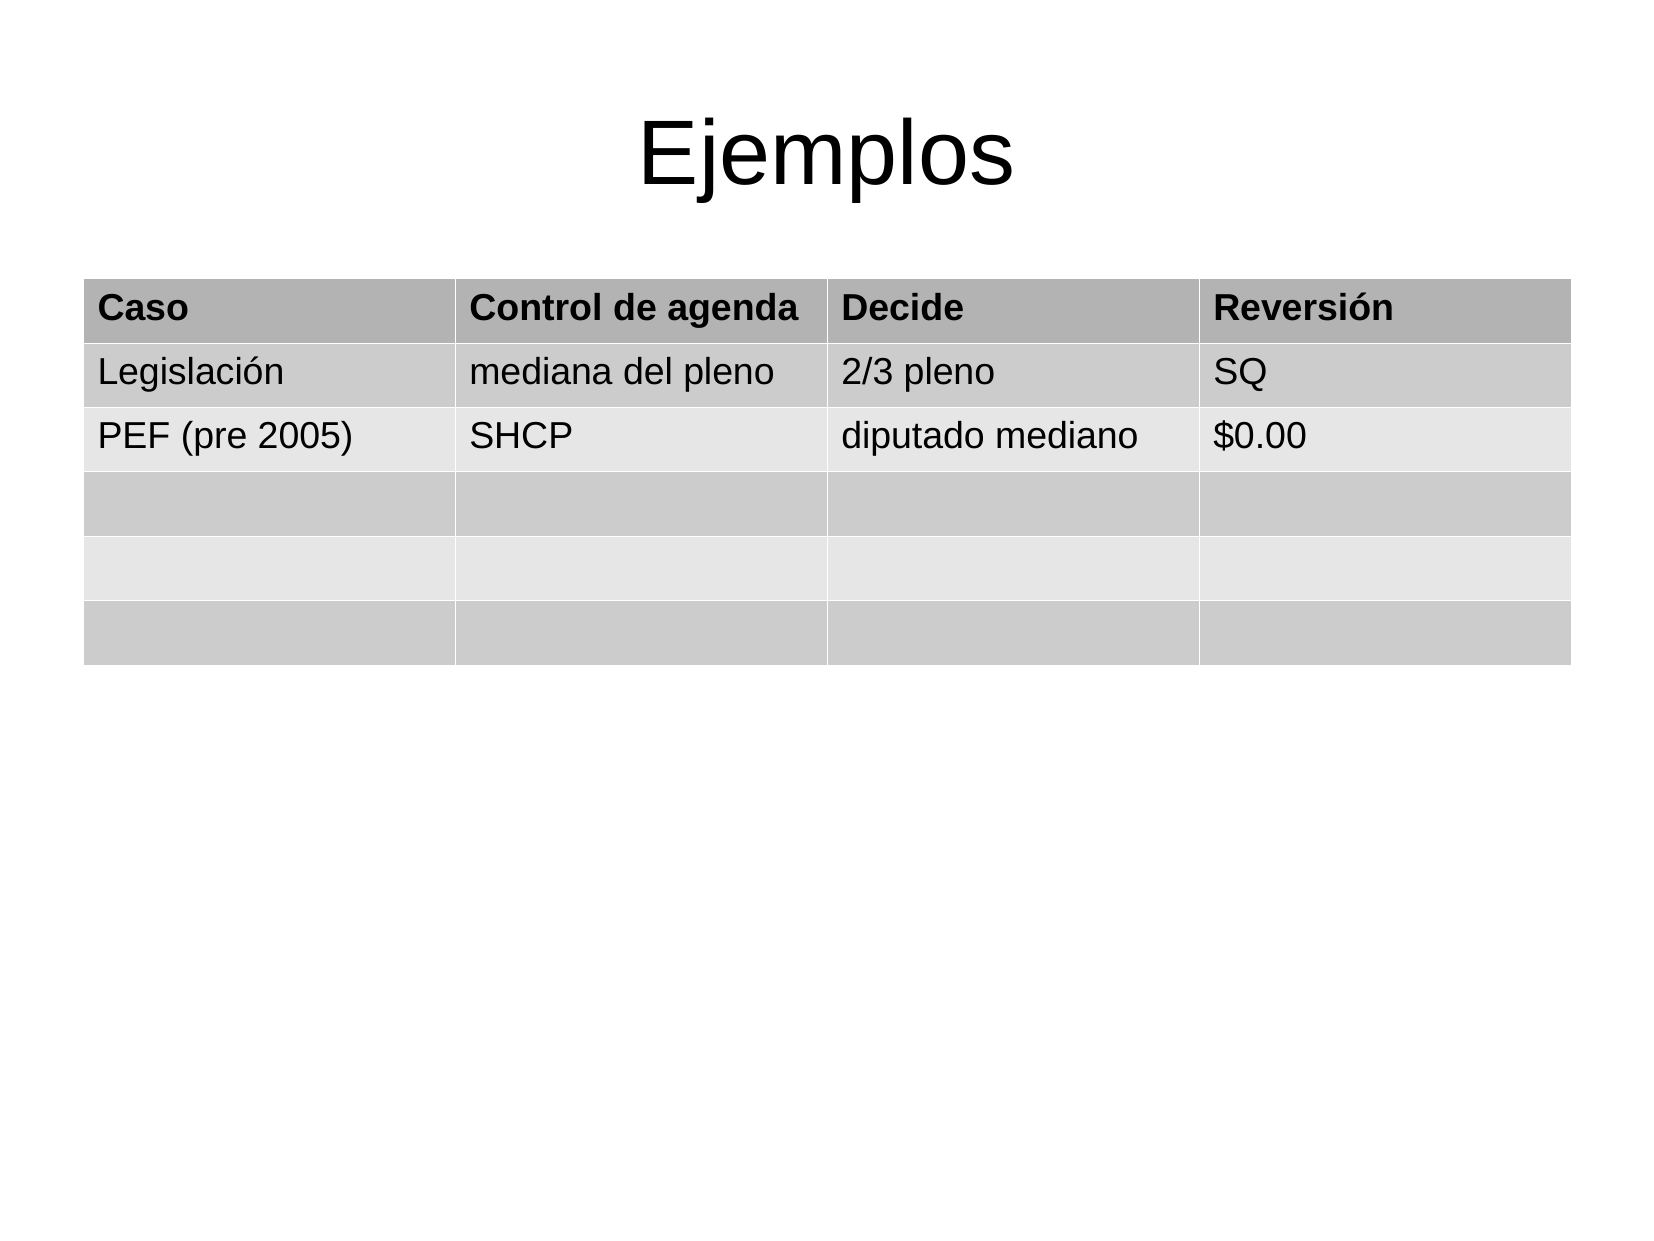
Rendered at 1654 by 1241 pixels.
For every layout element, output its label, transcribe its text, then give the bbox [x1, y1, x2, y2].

table_cell [456, 537, 827, 600]
table_cell mediana del pleno [456, 344, 827, 407]
table_cell [84, 601, 455, 665]
table_cell Legislación [84, 344, 455, 407]
table_header Reversión [1200, 279, 1571, 343]
table_cell [1200, 601, 1571, 665]
table_cell [456, 601, 827, 665]
table_cell PEF (pre 2005) [84, 408, 455, 471]
table_cell [828, 537, 1199, 600]
table_cell SQ [1200, 344, 1571, 407]
table_cell diputado mediano [828, 408, 1199, 471]
table_cell [456, 472, 827, 536]
table_cell SHCP [456, 408, 827, 471]
table_cell [1200, 472, 1571, 536]
table_header Caso [84, 279, 455, 343]
table_cell $0.00 [1200, 408, 1571, 471]
table_header Control de agenda [456, 279, 827, 343]
table_cell [828, 601, 1199, 665]
table_cell [1200, 537, 1571, 600]
table_cell [84, 472, 455, 536]
table_cell [828, 472, 1199, 536]
title Ejemplos [82, 49, 1571, 257]
table_cell [84, 537, 455, 600]
table_header Decide [828, 279, 1199, 343]
table_cell 2/3 pleno [828, 344, 1199, 407]
